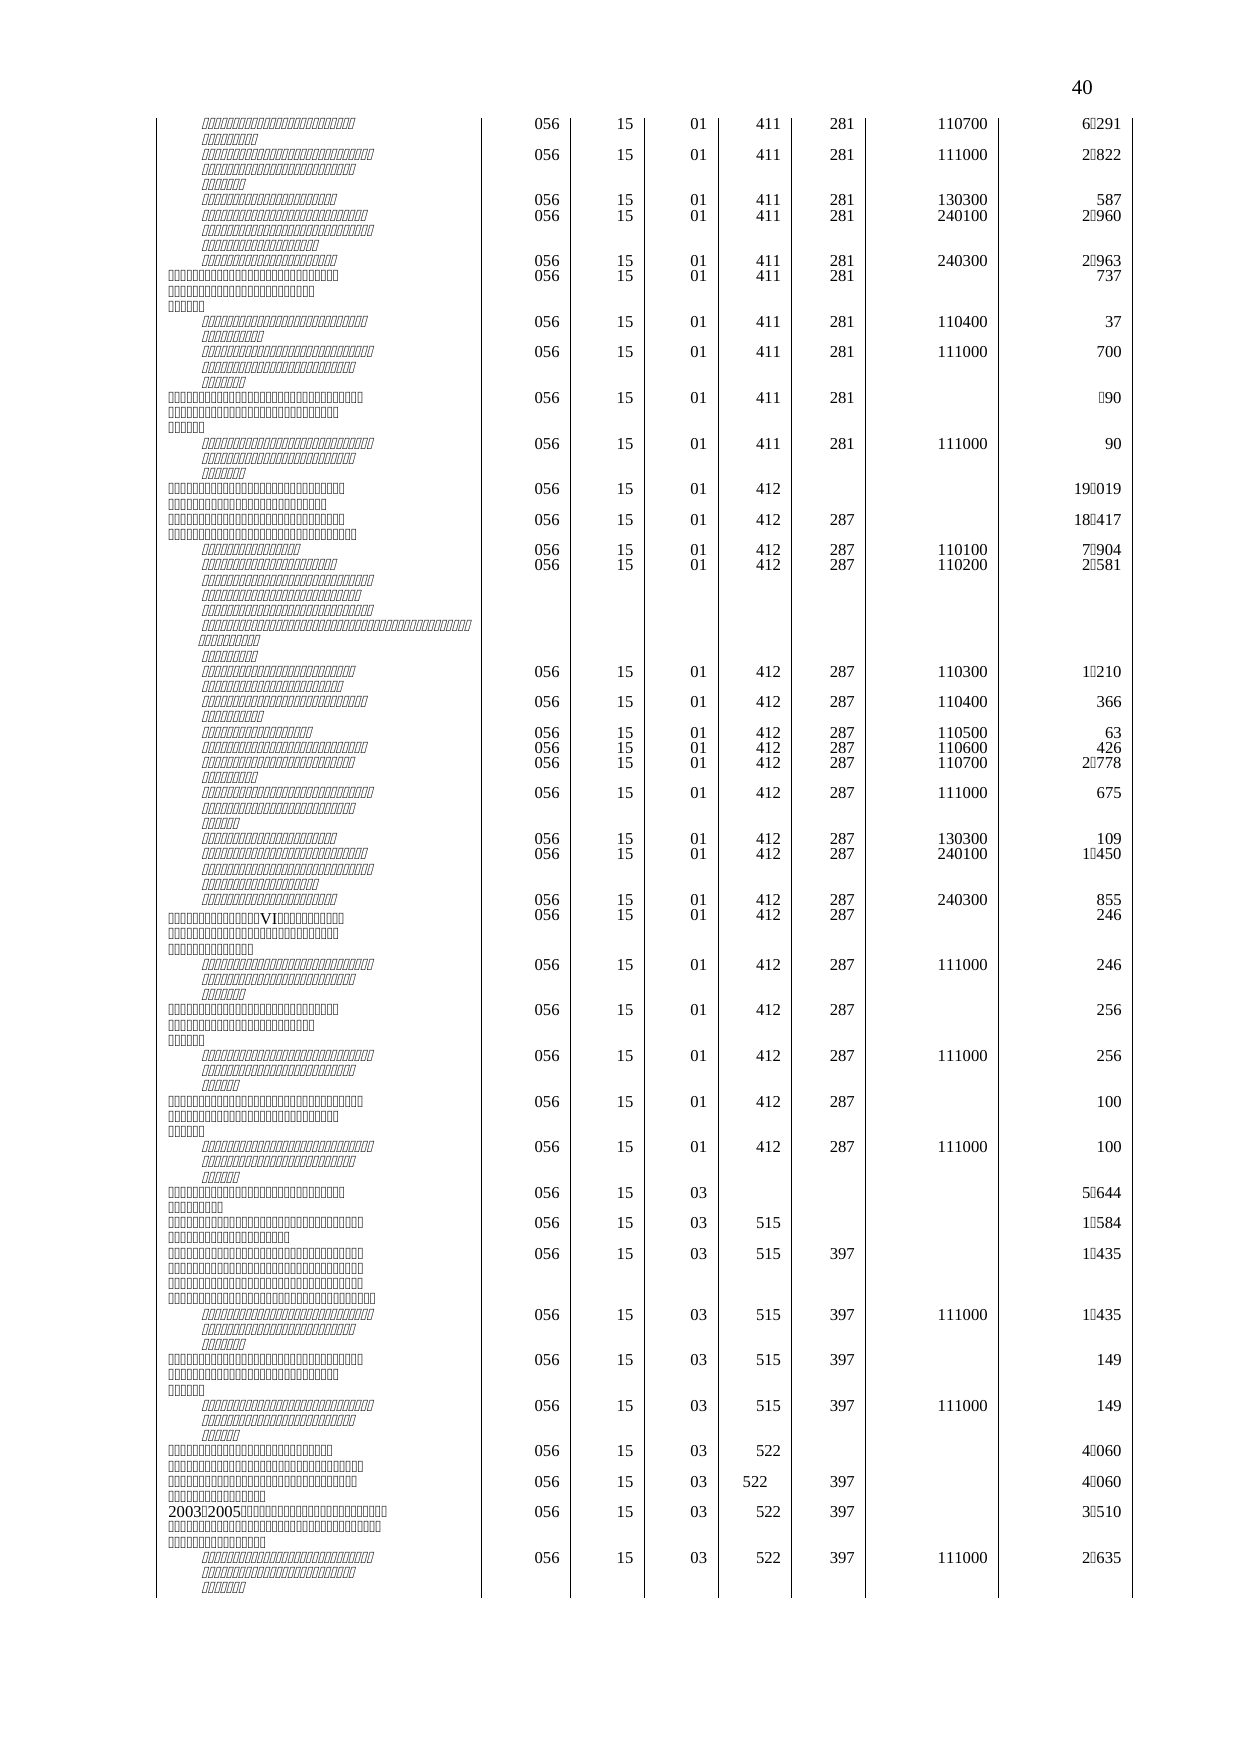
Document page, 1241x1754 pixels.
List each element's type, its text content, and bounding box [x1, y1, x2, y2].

table_cell  [719, 894, 791, 909]
table_cell  [645, 346, 718, 392]
table_cell  [482, 1248, 570, 1308]
table_cell [1133, 270, 1163, 316]
table_cell  [999, 1187, 1132, 1217]
table_cell  [645, 1506, 718, 1552]
table_cell  [792, 666, 865, 696]
table_cell [1133, 544, 1163, 559]
table_cell  [719, 514, 791, 544]
table_cell [1133, 909, 1163, 959]
table_cell  [792, 1050, 865, 1096]
table_cell  [482, 1096, 570, 1141]
table_cell    [157, 1400, 481, 1445]
table_cell   [157, 696, 481, 726]
table_cell  [645, 1476, 718, 1506]
table_cell  [999, 194, 1132, 209]
table_cell [866, 270, 998, 316]
table_cell  [999, 757, 1132, 787]
table_cell  [482, 909, 570, 959]
table_cell  [571, 255, 644, 270]
table_cell  [999, 346, 1132, 392]
table_cell [1133, 1004, 1163, 1050]
table_cell  [719, 787, 791, 833]
table_cell  [866, 726, 998, 742]
table_cell  [719, 270, 791, 316]
table_cell  [999, 514, 1132, 544]
table_cell  [719, 1004, 791, 1050]
table_cell  [571, 544, 644, 559]
table_cell  [645, 194, 718, 209]
table_cell  [719, 1141, 791, 1187]
table_cell  [719, 559, 791, 666]
table_cell  [866, 1141, 998, 1187]
table_cell [866, 1096, 998, 1141]
table_cell  [999, 255, 1132, 270]
table_cell  [719, 757, 791, 787]
table_cell  [792, 346, 865, 392]
table_cell    [157, 149, 481, 194]
table_cell  [482, 1506, 570, 1552]
table_cell  [482, 194, 570, 209]
table_cell  [482, 726, 570, 742]
table_cell [866, 1445, 998, 1476]
table_cell  [792, 1354, 865, 1400]
table_cell  [866, 209, 998, 255]
table_cell [1133, 1354, 1163, 1400]
table_cell  [482, 514, 570, 544]
table_cell  [866, 1309, 998, 1354]
table_cell  [999, 149, 1132, 194]
table_cell  [571, 118, 644, 148]
table_cell [1133, 1141, 1163, 1187]
table_cell  [482, 346, 570, 392]
table_cell [866, 1476, 998, 1506]
table_cell  [999, 392, 1132, 437]
table_cell  [645, 149, 718, 194]
table_cell [866, 909, 998, 959]
table_cell  [999, 696, 1132, 726]
table_cell  [482, 894, 570, 909]
table_cell  [792, 255, 865, 270]
table_cell [1133, 559, 1163, 666]
table_cell  [866, 1552, 998, 1597]
table_cell [866, 1248, 998, 1308]
table_cell  [999, 1141, 1132, 1187]
table_cell  [482, 1004, 570, 1050]
table_cell  [482, 1354, 570, 1400]
table_cell  [482, 149, 570, 194]
table_cell  [719, 696, 791, 726]
table_cell  [482, 1050, 570, 1096]
table_cell  [571, 1445, 644, 1476]
table_cell  [482, 255, 570, 270]
table_cell  [571, 833, 644, 848]
table_cell  [645, 438, 718, 483]
table_cell  [719, 1476, 791, 1506]
table_cell [1133, 696, 1163, 726]
table_cell [1133, 118, 1163, 148]
table_cell  [792, 1552, 865, 1597]
table_cell  [866, 757, 998, 787]
table_cell  [792, 909, 865, 959]
table_cell  [866, 118, 998, 148]
table_cell [1133, 742, 1163, 757]
table_cell  [866, 255, 998, 270]
table_cell  [792, 1248, 865, 1308]
table_cell  [482, 1445, 570, 1476]
table_cell  [999, 270, 1132, 316]
table_cell  [999, 726, 1132, 742]
table_cell   [157, 1217, 481, 1248]
table_cell [1133, 848, 1163, 894]
table_cell   [157, 483, 481, 513]
table_cell [1133, 438, 1163, 483]
table_cell  [999, 1096, 1132, 1141]
table_cell [1133, 1400, 1163, 1445]
table_cell    [157, 1050, 481, 1096]
table_cell  [719, 1309, 791, 1354]
table_cell  [645, 483, 718, 513]
table_cell  [866, 559, 998, 666]
table_cell [1133, 1476, 1163, 1506]
table_cell  [792, 1141, 865, 1187]
table_cell  [482, 848, 570, 894]
table_cell    [157, 1552, 481, 1597]
table_cell [1133, 1217, 1163, 1248]
table_cell       [157, 559, 481, 666]
table_cell   [157, 1476, 481, 1506]
table_cell  [645, 1096, 718, 1141]
table_cell  [645, 270, 718, 316]
table_cell  [645, 1141, 718, 1187]
table_cell   [157, 514, 481, 544]
table_cell  [792, 118, 865, 148]
table_cell [1133, 392, 1163, 437]
table_cell  [999, 118, 1132, 148]
table_cell  [792, 209, 865, 255]
table_cell   [157, 1187, 481, 1217]
table_cell  [792, 726, 865, 742]
table_cell  [645, 666, 718, 696]
table_cell  [482, 666, 570, 696]
table_cell  [866, 742, 998, 757]
table_cell  [719, 118, 791, 148]
table_cell [1133, 757, 1163, 787]
table_cell    [157, 1141, 481, 1187]
table_cell [1133, 833, 1163, 848]
table_cell  [999, 316, 1132, 346]
table_cell  [719, 346, 791, 392]
table_cell [792, 1187, 865, 1217]
table_cell  [792, 1400, 865, 1445]
table_cell [1133, 1096, 1163, 1141]
table_cell  [866, 316, 998, 346]
table_cell  [866, 666, 998, 696]
table_cell  [719, 1050, 791, 1096]
table_cell  [792, 194, 865, 209]
table_cell [1133, 894, 1163, 909]
table_cell  [866, 1400, 998, 1445]
table_cell [866, 1506, 998, 1552]
table_cell  [645, 255, 718, 270]
table_cell  [571, 757, 644, 787]
table_cell  [482, 1552, 570, 1597]
table_cell  [866, 346, 998, 392]
table_cell  [792, 1506, 865, 1552]
table_cell  [866, 194, 998, 209]
table_cell    [157, 346, 481, 392]
table_cell  [999, 666, 1132, 696]
table_cell  [792, 270, 865, 316]
table_cell   [157, 666, 481, 696]
table_cell [866, 1354, 998, 1400]
table_cell [1133, 787, 1163, 833]
table_cell  [866, 833, 998, 848]
table_cell  [719, 194, 791, 209]
table_cell  [719, 909, 791, 959]
table_cell  [571, 1141, 644, 1187]
table_cell  [571, 1050, 644, 1096]
table_cell  [792, 559, 865, 666]
table_cell  [999, 833, 1132, 848]
table_cell [792, 1217, 865, 1248]
table_cell  [571, 726, 644, 742]
table_cell  [645, 392, 718, 437]
table_cell  [792, 787, 865, 833]
table_cell  [157, 742, 481, 757]
table_cell  [571, 559, 644, 666]
table_cell  [719, 1248, 791, 1308]
table_cell [1133, 1309, 1163, 1354]
table_cell  [719, 666, 791, 696]
table_cell [1133, 483, 1163, 513]
table_cell    [157, 1004, 481, 1050]
table_cell  [482, 316, 570, 346]
table_cell  [645, 514, 718, 544]
table_cell  [999, 483, 1132, 513]
table_cell [1133, 666, 1163, 696]
table_cell  [719, 1445, 791, 1476]
table_cell  [645, 1354, 718, 1400]
table_cell  [866, 696, 998, 726]
table_cell  [571, 1552, 644, 1597]
table_cell  [571, 959, 644, 1004]
table_cell [1133, 346, 1163, 392]
table_cell  [999, 1354, 1132, 1400]
table_cell  [482, 118, 570, 148]
table_cell  [999, 1506, 1132, 1552]
table_cell  [571, 909, 644, 959]
table_cell [1133, 514, 1163, 544]
table_cell  [645, 1309, 718, 1354]
table_cell    [157, 959, 481, 1004]
table_cell  [719, 149, 791, 194]
table_cell  [571, 666, 644, 696]
table_cell  [645, 1187, 718, 1217]
table_cell  [571, 392, 644, 437]
table_cell  [866, 959, 998, 1004]
table_cell  [792, 1096, 865, 1141]
table_cell  [645, 1552, 718, 1597]
table_cell  [999, 1217, 1132, 1248]
table_cell  [792, 959, 865, 1004]
table_cell    [157, 787, 481, 833]
table_cell    [157, 392, 481, 437]
table_cell [1133, 209, 1163, 255]
table_cell    [157, 1506, 481, 1552]
table_cell [866, 514, 998, 544]
table_cell  [571, 1187, 644, 1217]
table_cell  [866, 787, 998, 833]
table_cell  [866, 1050, 998, 1096]
table_cell VI   [157, 909, 481, 959]
table_cell  [719, 1096, 791, 1141]
table_cell   [157, 118, 481, 148]
table_cell  [571, 894, 644, 909]
table_cell  [482, 559, 570, 666]
table_cell  [792, 848, 865, 894]
table_cell [866, 483, 998, 513]
table_cell  [719, 1400, 791, 1445]
table_cell  [645, 1217, 718, 1248]
table_cell  [866, 438, 998, 483]
table_cell  [999, 848, 1132, 894]
table_cell  [999, 544, 1132, 559]
table_cell [792, 483, 865, 513]
table_cell  [792, 757, 865, 787]
table_cell [1133, 726, 1163, 742]
table_cell    [157, 270, 481, 316]
table_cell  [999, 1248, 1132, 1308]
table_cell  [571, 514, 644, 544]
table_cell  [482, 742, 570, 757]
table_cell  [719, 1354, 791, 1400]
table_cell [866, 1004, 998, 1050]
table_cell  [645, 544, 718, 559]
table_cell  [866, 544, 998, 559]
table_cell [1133, 149, 1163, 194]
table_cell  [792, 742, 865, 757]
table_cell  [792, 1309, 865, 1354]
table_cell  [645, 742, 718, 757]
table_cell  [645, 787, 718, 833]
table_cell    [157, 438, 481, 483]
table_cell    [157, 1354, 481, 1400]
table_cell  [792, 894, 865, 909]
table_cell  [482, 1309, 570, 1354]
table_cell  [645, 726, 718, 742]
table_cell  [571, 1400, 644, 1445]
table_cell  [571, 346, 644, 392]
table_cell  [719, 1217, 791, 1248]
table_cell  [999, 1552, 1132, 1597]
table_cell  [571, 787, 644, 833]
table_cell  [571, 270, 644, 316]
table_cell  [571, 742, 644, 757]
table_cell  [866, 149, 998, 194]
table_cell  [719, 438, 791, 483]
table_cell  [719, 742, 791, 757]
table_cell [1133, 1050, 1163, 1096]
table_cell  [571, 483, 644, 513]
table_cell  [999, 438, 1132, 483]
table_cell  [482, 544, 570, 559]
table_cell  [482, 833, 570, 848]
table_cell [866, 1217, 998, 1248]
table_cell  [999, 959, 1132, 1004]
table_cell  [719, 483, 791, 513]
table_cell  [571, 194, 644, 209]
table_cell  [571, 1004, 644, 1050]
table_cell  [482, 392, 570, 437]
table_cell [1133, 1552, 1163, 1597]
table_cell  [571, 1096, 644, 1141]
table_cell  [157, 544, 481, 559]
table_cell [719, 1187, 791, 1217]
table_cell   [157, 316, 481, 346]
table_cell  [482, 696, 570, 726]
table_cell  [645, 209, 718, 255]
table_cell  [999, 1445, 1132, 1476]
table_cell  [157, 255, 481, 270]
table_cell  [792, 392, 865, 437]
table_cell  [645, 696, 718, 726]
table_cell  [719, 544, 791, 559]
table_cell [792, 1445, 865, 1476]
table_cell  [792, 696, 865, 726]
table_cell  [482, 757, 570, 787]
table_cell  [792, 1476, 865, 1506]
table_cell  [571, 696, 644, 726]
table_cell  [719, 209, 791, 255]
table_cell [1133, 1506, 1163, 1552]
table_cell  [571, 1506, 644, 1552]
table_cell  [645, 894, 718, 909]
table_cell  [645, 757, 718, 787]
table_cell  [157, 833, 481, 848]
table_cell  [571, 1309, 644, 1354]
table_cell  [999, 209, 1132, 255]
table_cell    [157, 1309, 481, 1354]
table_cell  [719, 833, 791, 848]
table_cell  [482, 270, 570, 316]
table_cell  [645, 1004, 718, 1050]
table_cell [1133, 1187, 1163, 1217]
table_cell  [571, 316, 644, 346]
table_cell  [792, 316, 865, 346]
table_cell [1133, 316, 1163, 346]
table_cell    [157, 848, 481, 894]
table_cell  [645, 909, 718, 959]
table_cell  [157, 726, 481, 742]
table_cell  [645, 559, 718, 666]
table_cell  [482, 1141, 570, 1187]
table_cell  [571, 1354, 644, 1400]
table_cell  [571, 149, 644, 194]
table_cell  [645, 959, 718, 1004]
table_cell  [792, 544, 865, 559]
table_cell  [571, 438, 644, 483]
table_cell  [719, 959, 791, 1004]
table_cell  ­ [157, 1445, 481, 1476]
table_cell  [482, 959, 570, 1004]
table_cell  [571, 209, 644, 255]
table_cell  [645, 833, 718, 848]
table_cell [866, 1187, 998, 1217]
table_cell  [482, 787, 570, 833]
table_cell     [157, 1248, 481, 1308]
table_cell [1133, 255, 1163, 270]
table_cell    [157, 209, 481, 255]
table_cell  [792, 1004, 865, 1050]
table_cell  [719, 392, 791, 437]
table_cell  [999, 559, 1132, 666]
table_cell [1133, 959, 1163, 1004]
table_cell  [999, 787, 1132, 833]
table_cell  [719, 255, 791, 270]
table_cell  [482, 1187, 570, 1217]
table_cell  [645, 848, 718, 894]
table_cell [1133, 1445, 1163, 1476]
table_cell  [999, 742, 1132, 757]
table_cell  [482, 209, 570, 255]
table_cell  [999, 1400, 1132, 1445]
table_cell  [571, 1476, 644, 1506]
table_cell [866, 392, 998, 437]
table_cell  [645, 118, 718, 148]
table_cell  [792, 438, 865, 483]
table_cell  [866, 848, 998, 894]
table_cell  [792, 149, 865, 194]
table_cell  [999, 1050, 1132, 1096]
table_cell  [157, 894, 481, 909]
table_cell  [792, 514, 865, 544]
table_cell  [999, 1476, 1132, 1506]
table_cell  [645, 316, 718, 346]
table_cell  [482, 483, 570, 513]
table_cell  [645, 1050, 718, 1096]
table_cell   [157, 757, 481, 787]
table_cell  [645, 1248, 718, 1308]
table_cell  [571, 1248, 644, 1308]
table_cell  [719, 1552, 791, 1597]
table_cell  [719, 726, 791, 742]
table_cell  [571, 848, 644, 894]
table_cell  [157, 194, 481, 209]
table_cell  [482, 1217, 570, 1248]
table_cell  [645, 1400, 718, 1445]
table_cell  [482, 1400, 570, 1445]
table_cell [1133, 194, 1163, 209]
table_cell  [571, 1217, 644, 1248]
table_cell  [482, 438, 570, 483]
table_cell  [866, 894, 998, 909]
table_cell    [157, 1096, 481, 1141]
table_cell  [482, 1476, 570, 1506]
table_cell  [792, 833, 865, 848]
table_cell  [999, 1004, 1132, 1050]
table_cell  [999, 909, 1132, 959]
table_cell [1133, 1248, 1163, 1308]
table_cell  [719, 316, 791, 346]
table_cell  [719, 1506, 791, 1552]
table_cell  [999, 1309, 1132, 1354]
table_cell  [719, 848, 791, 894]
table_cell  [999, 894, 1132, 909]
table_cell  [645, 1445, 718, 1476]
